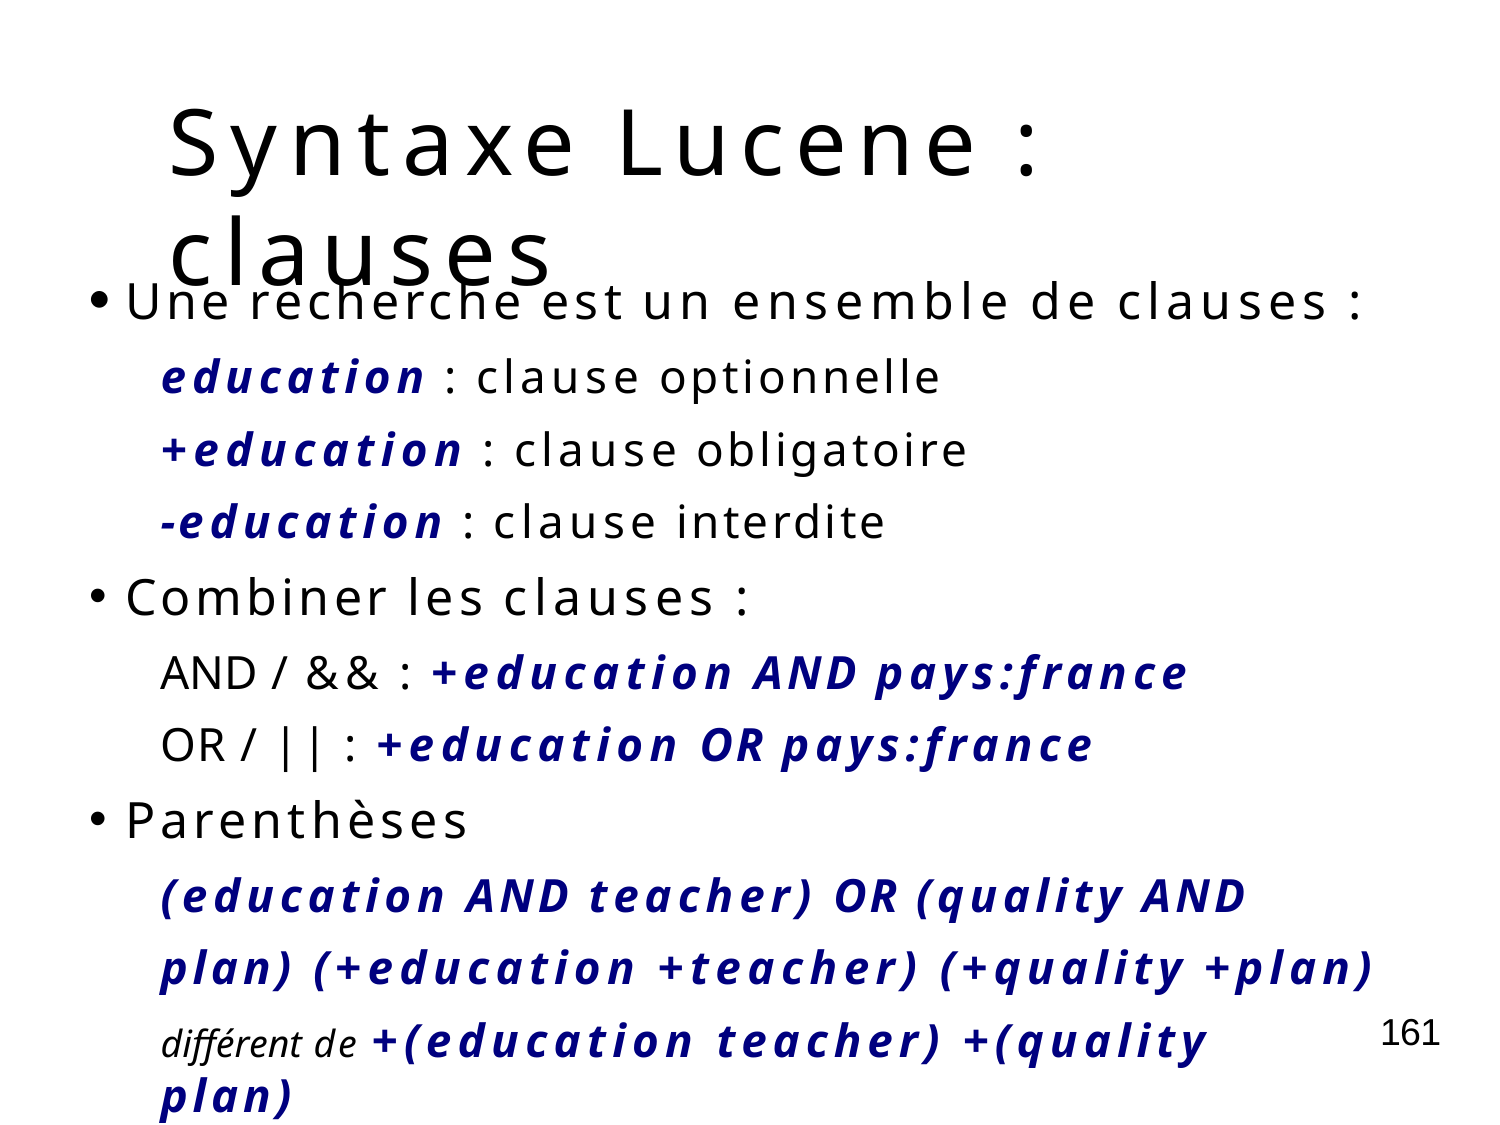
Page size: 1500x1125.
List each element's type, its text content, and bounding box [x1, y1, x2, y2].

title Syntaxe Lucene : clauses [166, 81, 1331, 248]
text_box 161 [1377, 1006, 1445, 1054]
text_box Une recherche est un ensemble de clauses : education : clause optionnelle +education : clause obligatoire -education : clause interdite Combiner les clauses : AND / && : +education AND pays:france OR / || : +education OR pays:france Parenthèses (education AND teacher) OR (quality AND plan) (+education +teacher) (+quality +plan) [87, 248, 1383, 994]
text_box différent de +(education teacher) +(quality plan) [158, 1009, 1346, 1122]
